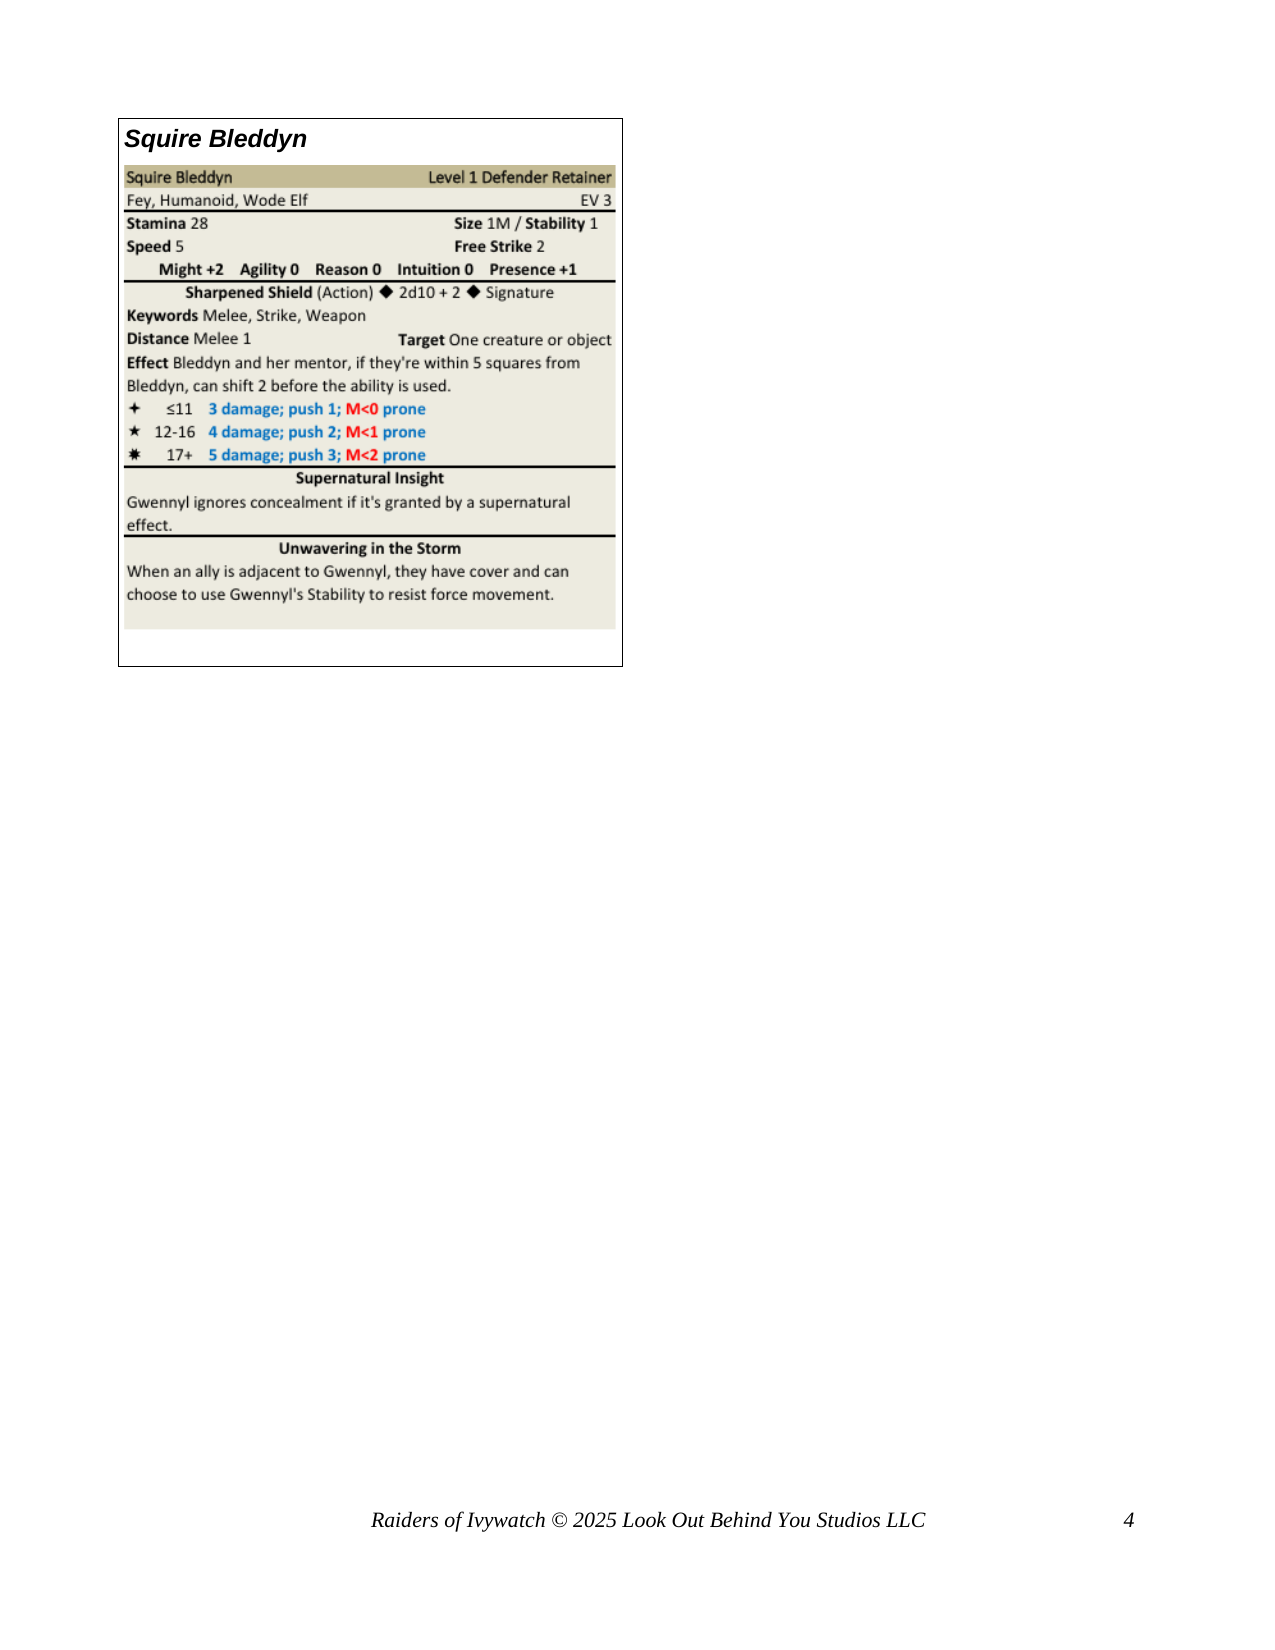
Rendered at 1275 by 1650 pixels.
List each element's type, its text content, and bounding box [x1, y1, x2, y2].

picture [123, 165, 617, 632]
table_header Squire Bleddyn [119, 119, 622, 666]
